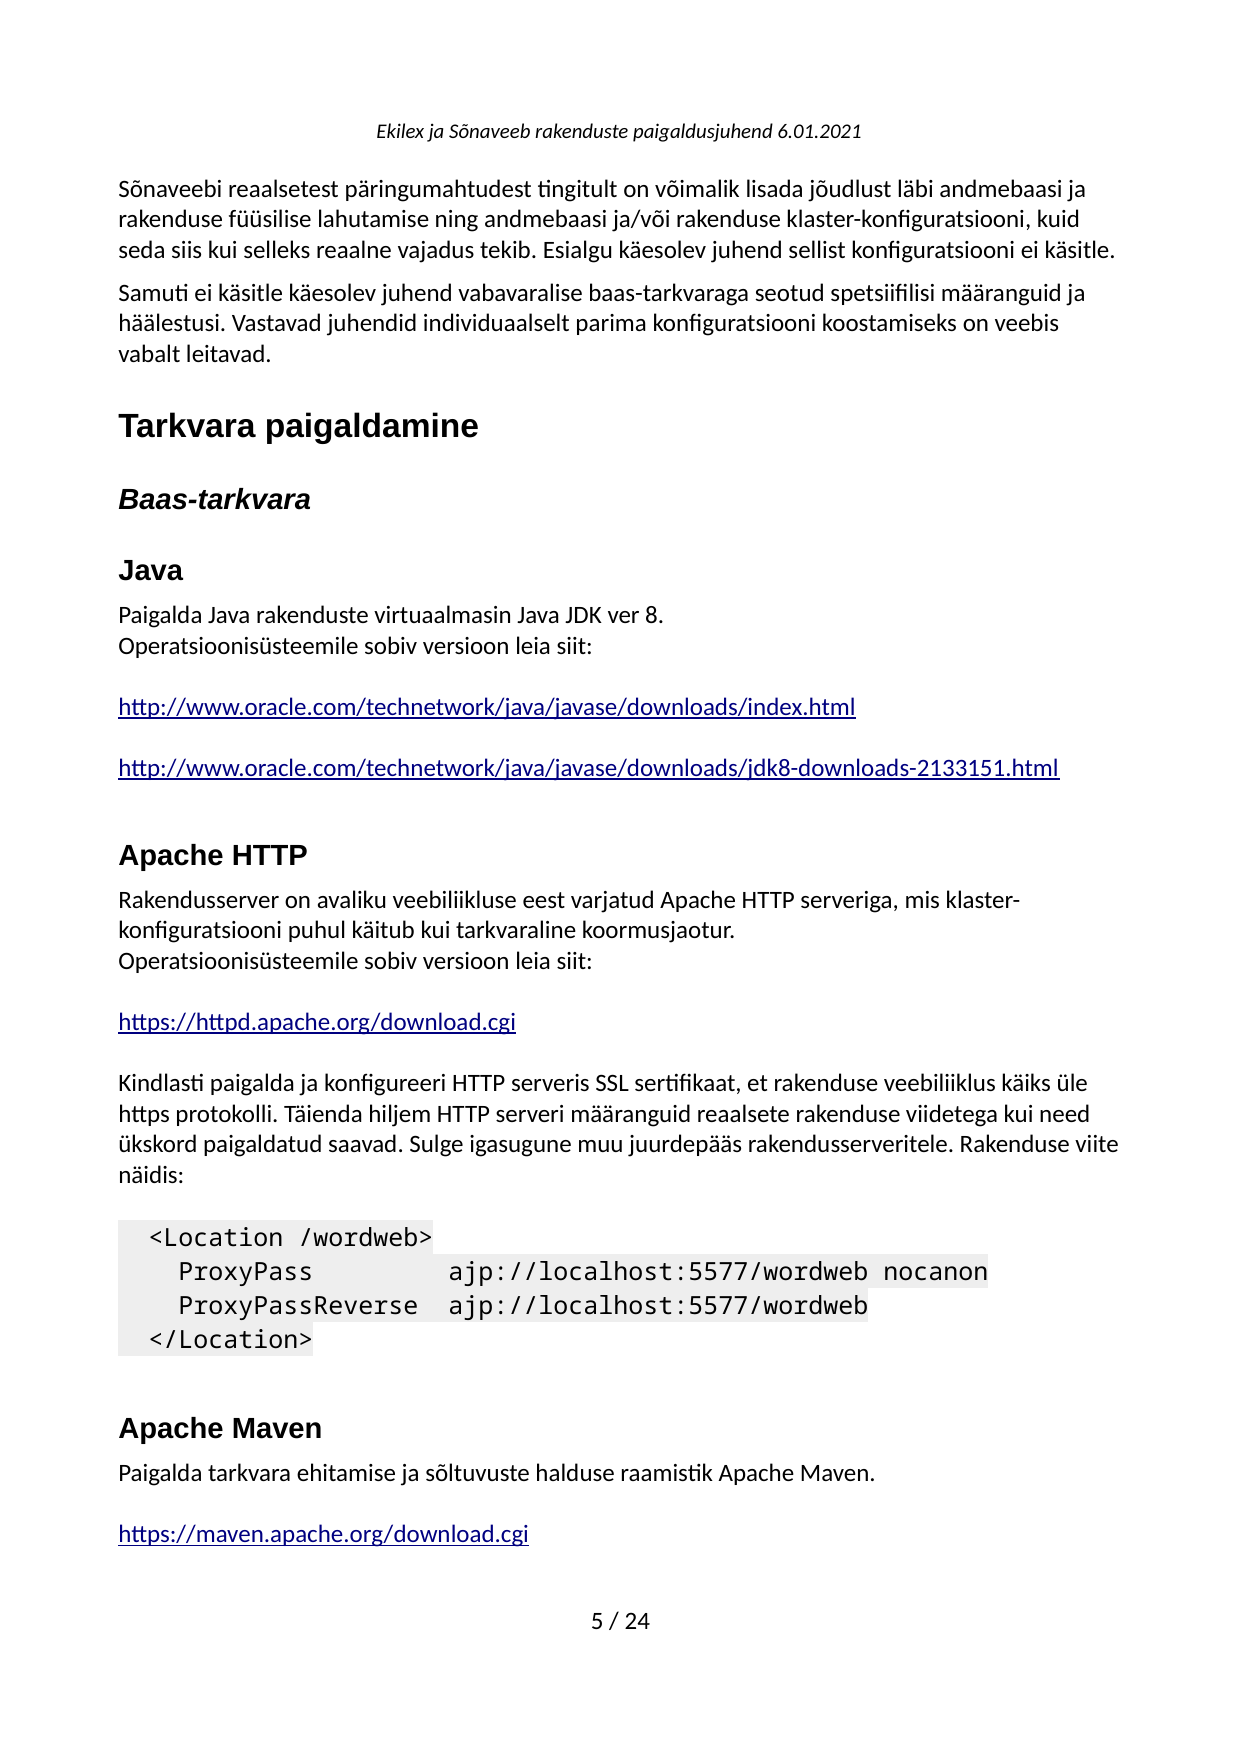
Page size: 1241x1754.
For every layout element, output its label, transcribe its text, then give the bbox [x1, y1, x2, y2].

text Rakendusserver on avaliku veebiliikluse eest varjatud Apache HTTP serveriga, mis klaster-konfiguratsiooni puhul käitub kui tarkvaraline koormusjaotur. [118, 884, 1122, 945]
text https://maven.apache.org/download.cgi [118, 1519, 1122, 1549]
text </Location> [118, 1322, 1122, 1356]
text ProxyPassReverse ajp://localhost:5577/wordweb [118, 1288, 1122, 1322]
text Paigalda tarkvara ehitamise ja sõltuvuste halduse raamistik Apache Maven. [118, 1458, 1122, 1488]
text ProxyPass ajp://localhost:5577/wordweb nocanon [118, 1254, 1122, 1288]
subtitle Apache Maven [118, 1412, 1122, 1445]
text Paigalda Java rakenduste virtuaalmasin Java JDK ver 8. [118, 599, 1122, 630]
subtitle Tarkvara paigaldamine [118, 406, 1122, 445]
subtitle Baas-tarkvara [118, 482, 1122, 516]
text Sõnaveebi reaalsetest päringumahtudest tingitult on võimalik lisada jõudlust läbi andmebaasi ja rakenduse füüsilise lahutamise ning andmebaasi ja/või rakenduse klaster-konfiguratsiooni, kuid seda siis kui selleks reaalne vajadus tekib. Esialgu käesolev juhend sellist konfiguratsiooni ei käsitle. [118, 173, 1122, 264]
text Samuti ei käsitle käesolev juhend vabavaralise baas-tarkvaraga seotud spetsiifilisi määranguid ja häälestusi. Vastavad juhendid individuaalselt parima konfiguratsiooni koostamiseks on veebis vabalt leitavad. [118, 277, 1122, 369]
text http://www.oracle.com/technetwork/java/javase/downloads/index.html [118, 691, 1122, 721]
text https://httpd.apache.org/download.cgi [118, 1006, 1122, 1037]
subtitle Apache HTTP [118, 838, 1122, 872]
text Kindlasti paigalda ja konfigureeri HTTP serveris SSL sertifikaat, et rakenduse veebiliiklus käiks üle https protokolli. Täienda hiljem HTTP serveri määranguid reaalsete rakenduse viidetega kui need ükskord paigaldatud saavad. Sulge igasugune muu juurdepääs rakendusserveritele. Rakenduse viite näidis: [118, 1067, 1122, 1189]
text <Location /wordweb> [118, 1220, 1122, 1254]
text Operatsioonisüsteemile sobiv versioon leia siit: [118, 630, 1122, 660]
text http://www.oracle.com/technetwork/java/javase/downloads/jdk8-downloads-2133151.html [118, 752, 1122, 782]
text Operatsioonisüsteemile sobiv versioon leia siit: [118, 945, 1122, 976]
subtitle Java [118, 553, 1122, 587]
